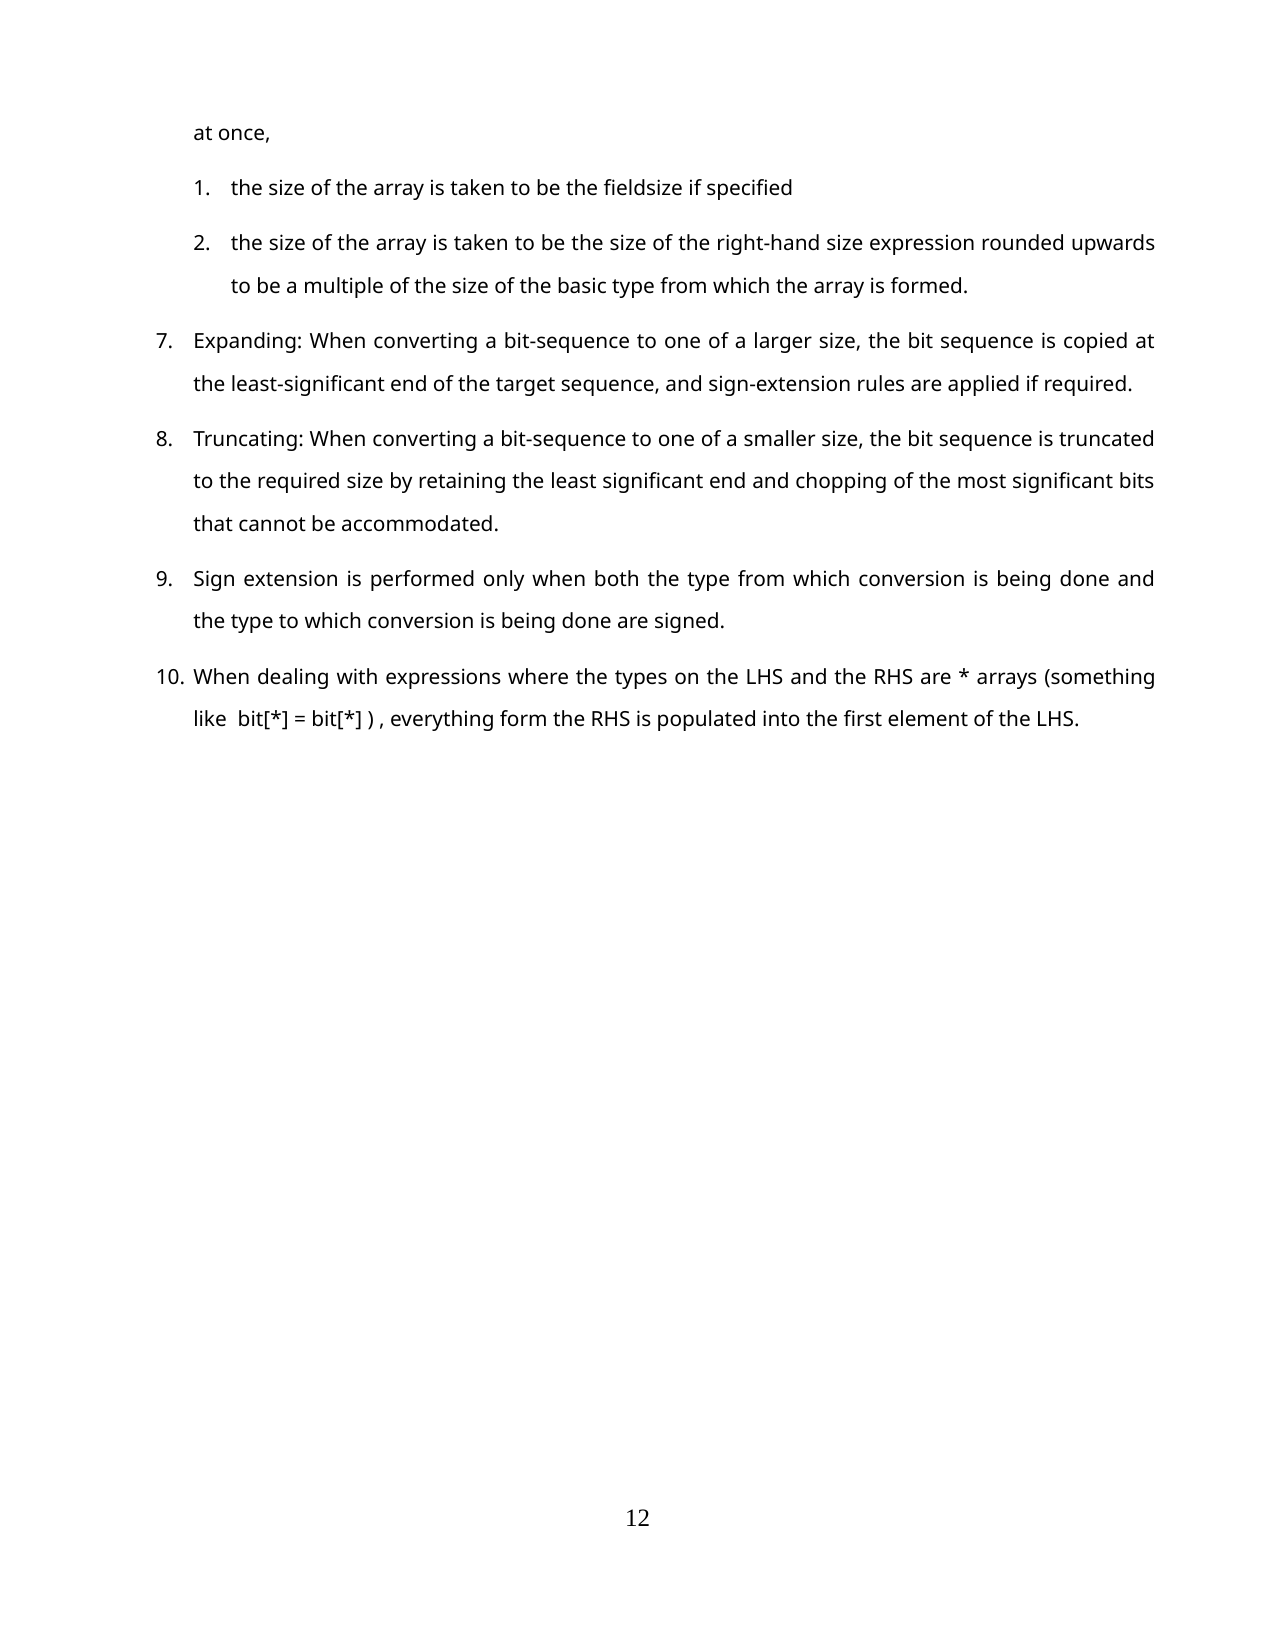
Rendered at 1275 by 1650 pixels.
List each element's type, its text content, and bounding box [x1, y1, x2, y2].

list Expanding: When converting a bit-sequence to one of a larger size, the bit sequence is copied at the least-significant end of the target sequence, and sign-extension rules are applied if required. [156, 326, 1157, 397]
list the size of the array is taken to be the size of the right-hand size expression rounded upwards to be a multiple of the size of the basic type from which the array is formed. [193, 228, 1157, 299]
list Sign extension is performed only when both the type from which conversion is being done and the type to which conversion is being done are signed. [156, 564, 1157, 635]
list When dealing with expressions where the types on the LHS and the RHS are * arrays (something like bit[*] = bit[*] ) , everything form the RHS is populated into the first element of the LHS. [156, 662, 1157, 733]
list at once, [156, 118, 1157, 147]
list the size of the array is taken to be the fieldsize if specified [193, 173, 1157, 202]
list Truncating: When converting a bit-sequence to one of a smaller size, the bit sequence is truncated to the required size by retaining the least significant end and chopping of the most significant bits that cannot be accommodated. [156, 424, 1157, 537]
